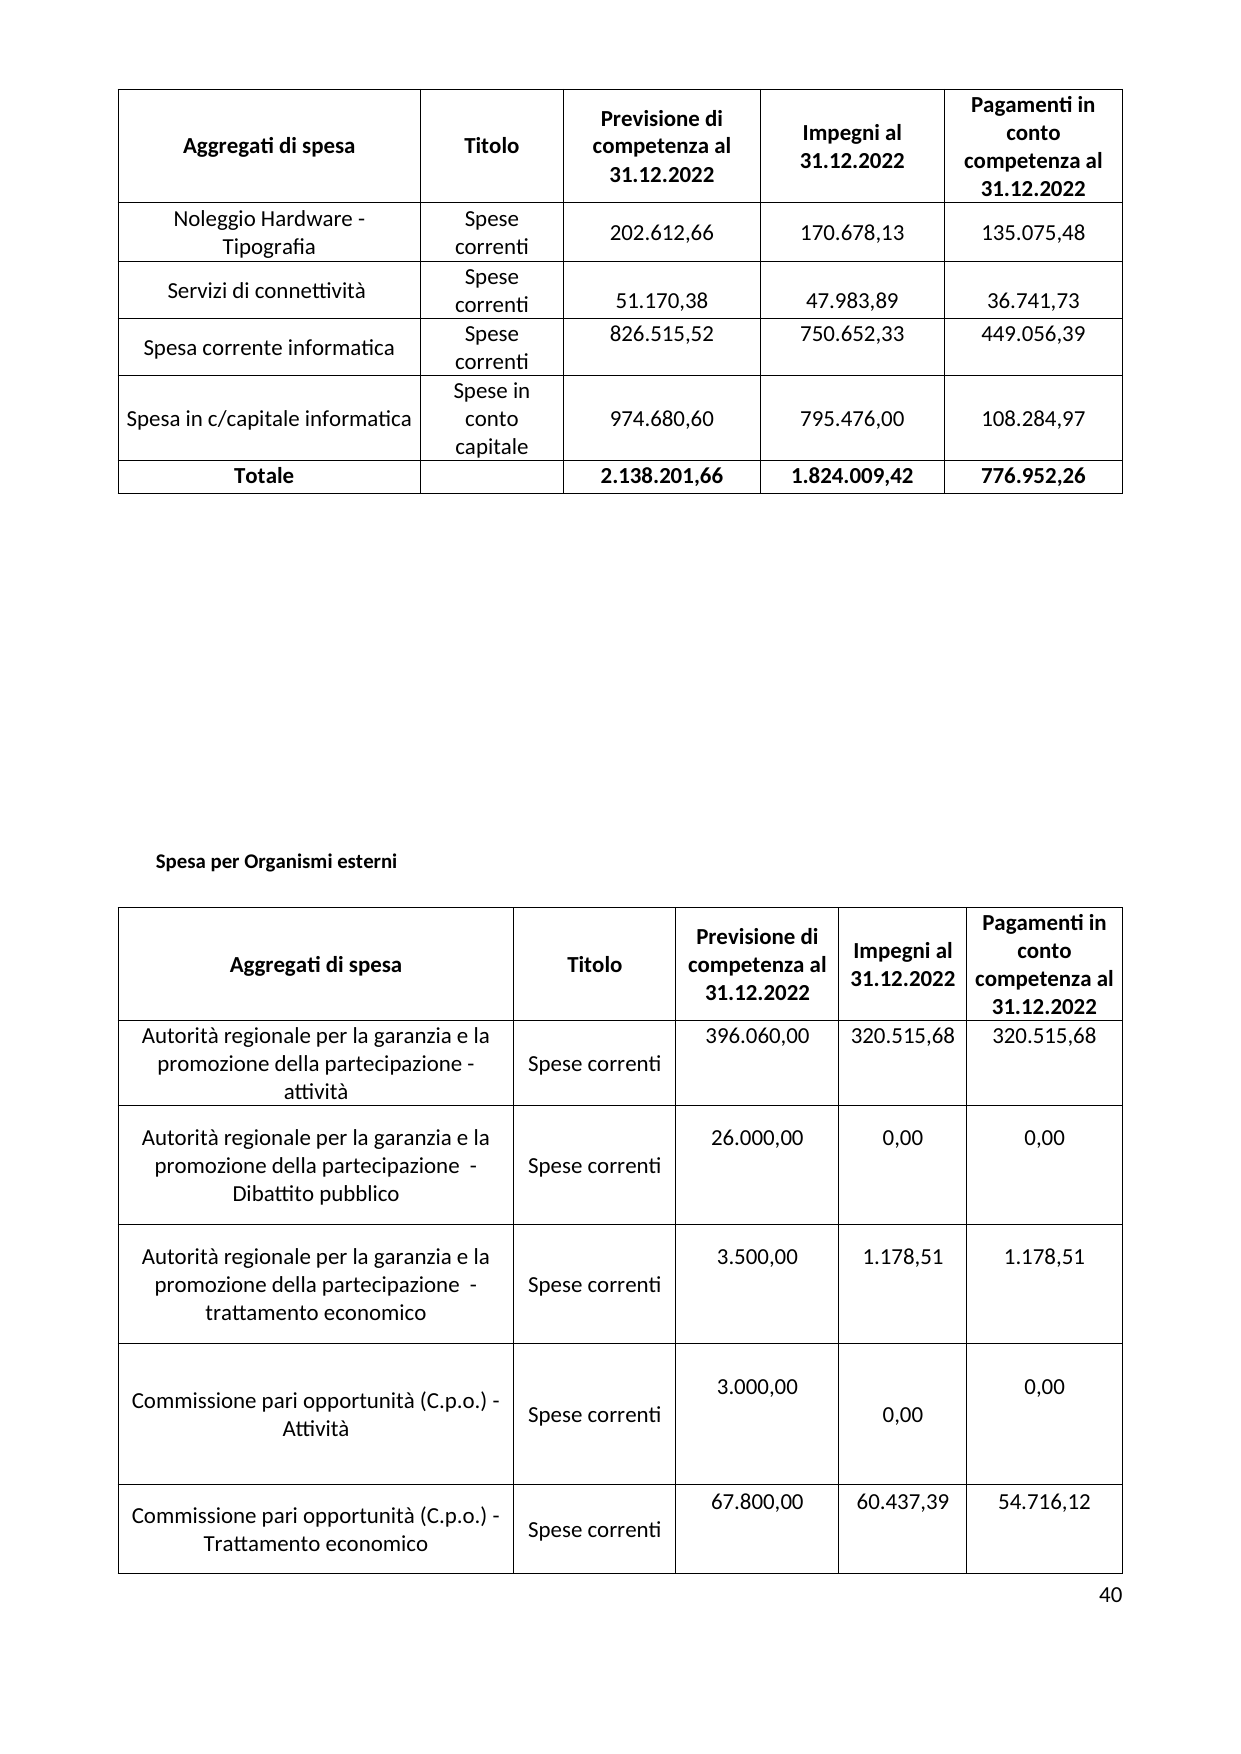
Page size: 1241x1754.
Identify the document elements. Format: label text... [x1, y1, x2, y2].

table_cell 54.716,12 [967, 1485, 1122, 1573]
table_cell 36.741,73 [945, 262, 1122, 318]
table_header Titolo [421, 90, 563, 202]
table_cell Spese in conto capitale [421, 376, 563, 460]
table_cell Spese correnti [514, 1485, 675, 1573]
table_cell 170.678,13 [761, 203, 944, 261]
table_cell Commissione pari opportunità (C.p.o.) - Trattamento economico [119, 1485, 513, 1573]
table_cell Servizi di connettività [119, 262, 420, 318]
table_cell 750.652,33 [761, 319, 944, 375]
table_cell 320.515,68 [839, 1021, 966, 1105]
table_header Pagamenti in conto competenza al 31.12.2022 [945, 90, 1122, 202]
table_cell [421, 461, 563, 493]
table_cell Totale [119, 461, 420, 493]
table_cell 3.500,00 [676, 1225, 838, 1343]
table_cell Spesa corrente informatica [119, 319, 420, 375]
table_cell Spese correnti [421, 319, 563, 375]
table_cell Spese correnti [514, 1106, 675, 1224]
table_cell 0,00 [967, 1106, 1122, 1224]
table_cell 0,00 [967, 1344, 1122, 1484]
table_cell 320.515,68 [967, 1021, 1122, 1105]
table_cell 1.178,51 [967, 1225, 1122, 1343]
table_header Impegni al 31.12.2022 [761, 90, 944, 202]
table_cell 776.952,26 [945, 461, 1122, 493]
table_cell 2.138.201,66 [564, 461, 760, 493]
table_cell Spese correnti [514, 1225, 675, 1343]
table_header Aggregati di spesa [119, 90, 420, 202]
table_cell 1.178,51 [839, 1225, 966, 1343]
table_cell 3.000,00 [676, 1344, 838, 1484]
table_cell 67.800,00 [676, 1485, 838, 1573]
table_cell Spese correnti [514, 1021, 675, 1105]
table_cell 202.612,66 [564, 203, 760, 261]
table_cell 135.075,48 [945, 203, 1122, 261]
table_cell Noleggio Hardware - Tipografia [119, 203, 420, 261]
table_cell Autorità regionale per la garanzia e la promozione della partecipazione - trattamento economico [119, 1225, 513, 1343]
table_cell 449.056,39 [945, 319, 1122, 375]
table_cell Spese correnti [421, 262, 563, 318]
table_cell 0,00 [839, 1344, 966, 1484]
table_header Previsione di competenza al 31.12.2022 [564, 90, 760, 202]
table_cell Spese correnti [514, 1344, 675, 1484]
table_cell 0,00 [839, 1106, 966, 1224]
table_cell 47.983,89 [761, 262, 944, 318]
table_cell 826.515,52 [564, 319, 760, 375]
table_cell Commissione pari opportunità (C.p.o.) - Attività [119, 1344, 513, 1484]
table_cell 974.680,60 [564, 376, 760, 460]
table_cell 1.824.009,42 [761, 461, 944, 493]
table_cell Spese correnti [421, 203, 563, 261]
table_header Aggregati di spesa [119, 908, 513, 1020]
table_cell 60.437,39 [839, 1485, 966, 1573]
table_header Previsione di competenza al 31.12.2022 [676, 908, 838, 1020]
table_cell Autorità regionale per la garanzia e la promozione della partecipazione - Dibattito pubblico [119, 1106, 513, 1224]
table_cell Spesa in c/capitale informatica [119, 376, 420, 460]
table_cell Autorità regionale per la garanzia e la promozione della partecipazione - attività [119, 1021, 513, 1105]
table_cell 795.476,00 [761, 376, 944, 460]
table_cell 396.060,00 [676, 1021, 838, 1105]
table_cell 108.284,97 [945, 376, 1122, 460]
table_header Pagamenti in conto competenza al 31.12.2022 [967, 908, 1122, 1020]
table_header Impegni al 31.12.2022 [839, 908, 966, 1020]
table_cell 26.000,00 [676, 1106, 838, 1224]
table_header Titolo [514, 908, 675, 1020]
table_cell 51.170,38 [564, 262, 760, 318]
text Spesa per Organismi esterni [156, 848, 1122, 873]
